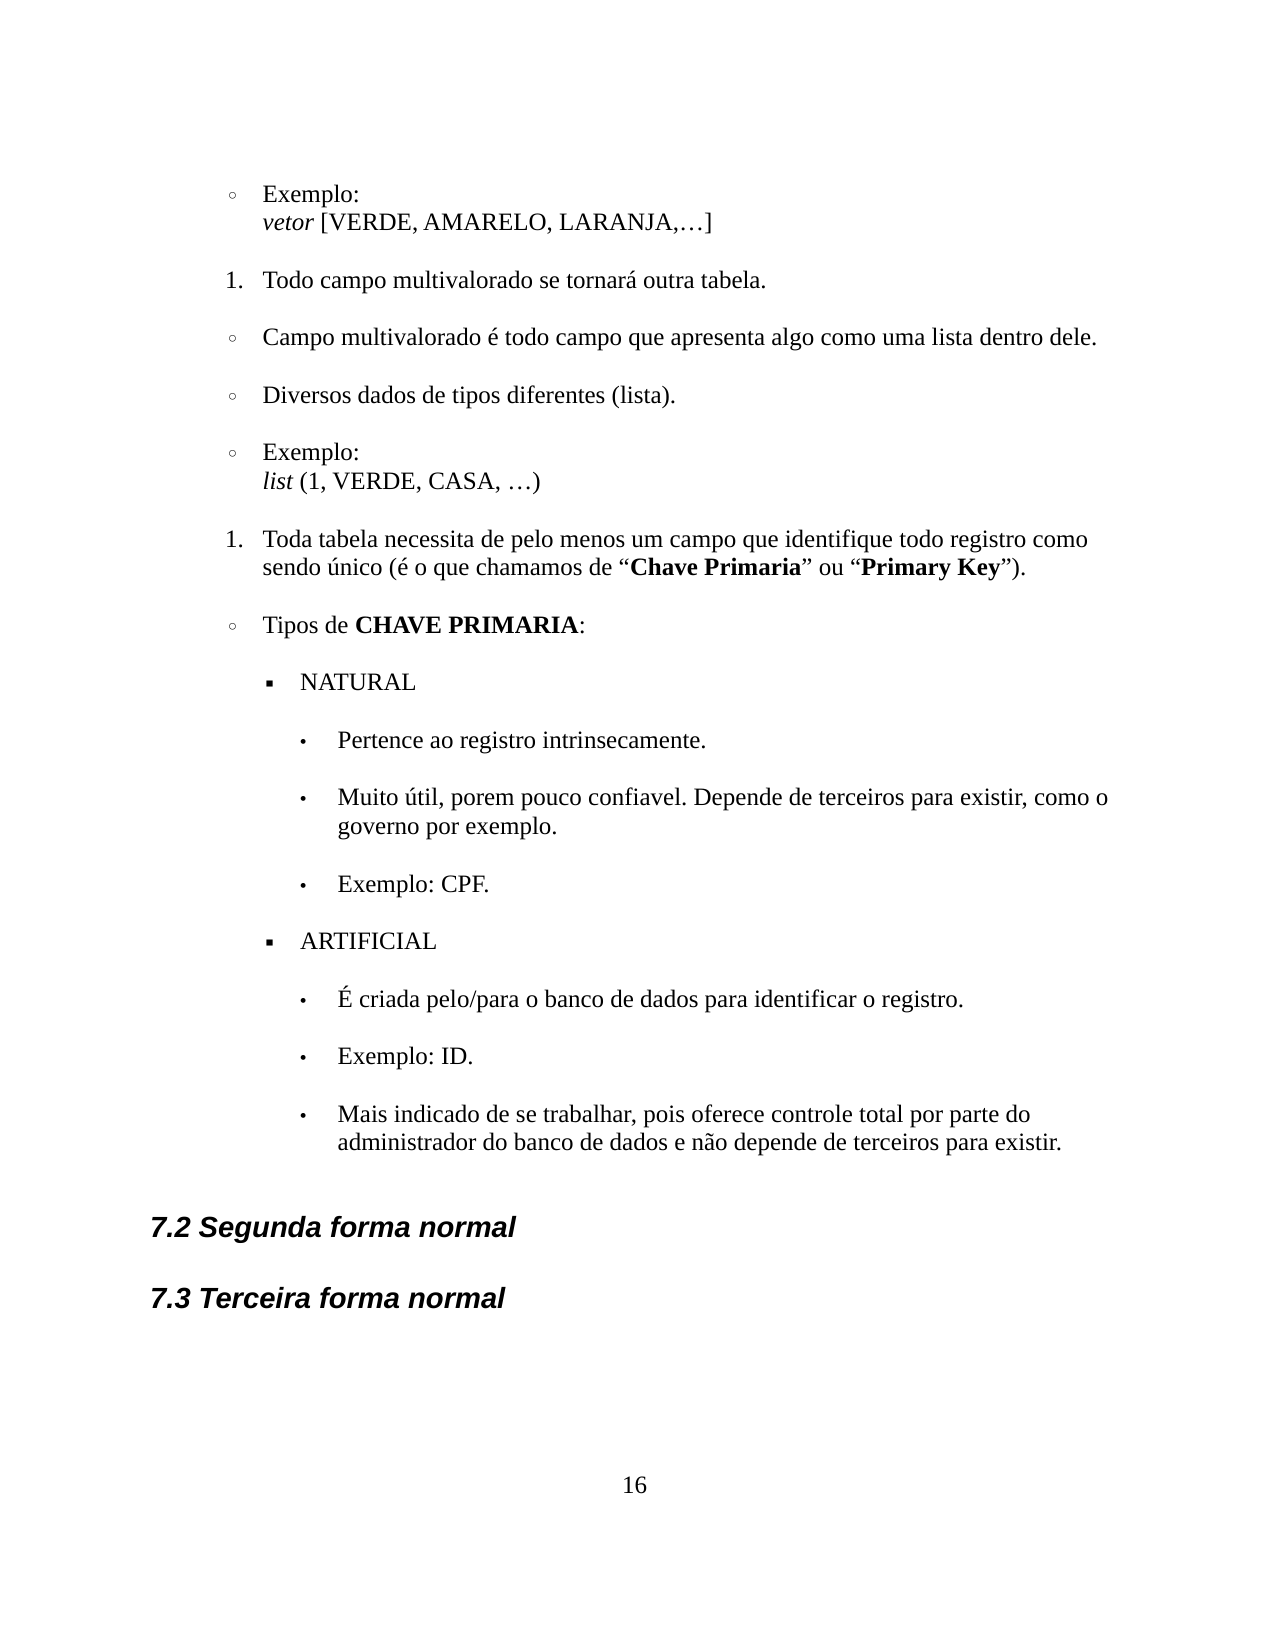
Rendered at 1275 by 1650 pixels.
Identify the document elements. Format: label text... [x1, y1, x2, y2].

list Toda tabela necessita de pelo menos um campo que identifique todo registro como sendo único (é o que chamamos de “Chave Primaria” ou “Primary Key”). [225, 524, 1125, 610]
list Todo campo multivalorado se tornará outra tabela. [225, 265, 1125, 322]
list Exemplo: list (1, VERDE, CASA, …) [225, 437, 1125, 524]
list Mais indicado de se trabalhar, pois oferece controle total por parte do administrador do banco de dados e não depende de terceiros para existir. [300, 1099, 1125, 1185]
list Muito útil, porem pouco confiavel. Depende de terceiros para existir, como o governo por exemplo. [300, 782, 1125, 869]
list Campo multivalorado é todo campo que apresenta algo como uma lista dentro dele. [225, 322, 1125, 380]
list Diversos dados de tipos diferentes (lista). [225, 380, 1125, 437]
list Exemplo: CPF. [300, 869, 1125, 926]
list Exemplo: vetor [VERDE, AMARELO, LARANJA,…] [225, 179, 1125, 265]
list É criada pelo/para o banco de dados para identificar o registro. [300, 984, 1125, 1041]
list Exemplo: ID. [300, 1041, 1125, 1099]
subtitle 7.3 Terceira forma normal [150, 1281, 1125, 1314]
list Pertence ao registro intrinsecamente. [300, 725, 1125, 782]
list NATURAL [262, 667, 1125, 725]
subtitle 7.2 Segunda forma normal [150, 1210, 1125, 1243]
list [225, 150, 1125, 179]
list Tipos de CHAVE PRIMARIA: [225, 610, 1125, 667]
list ARTIFICIAL [262, 926, 1125, 984]
